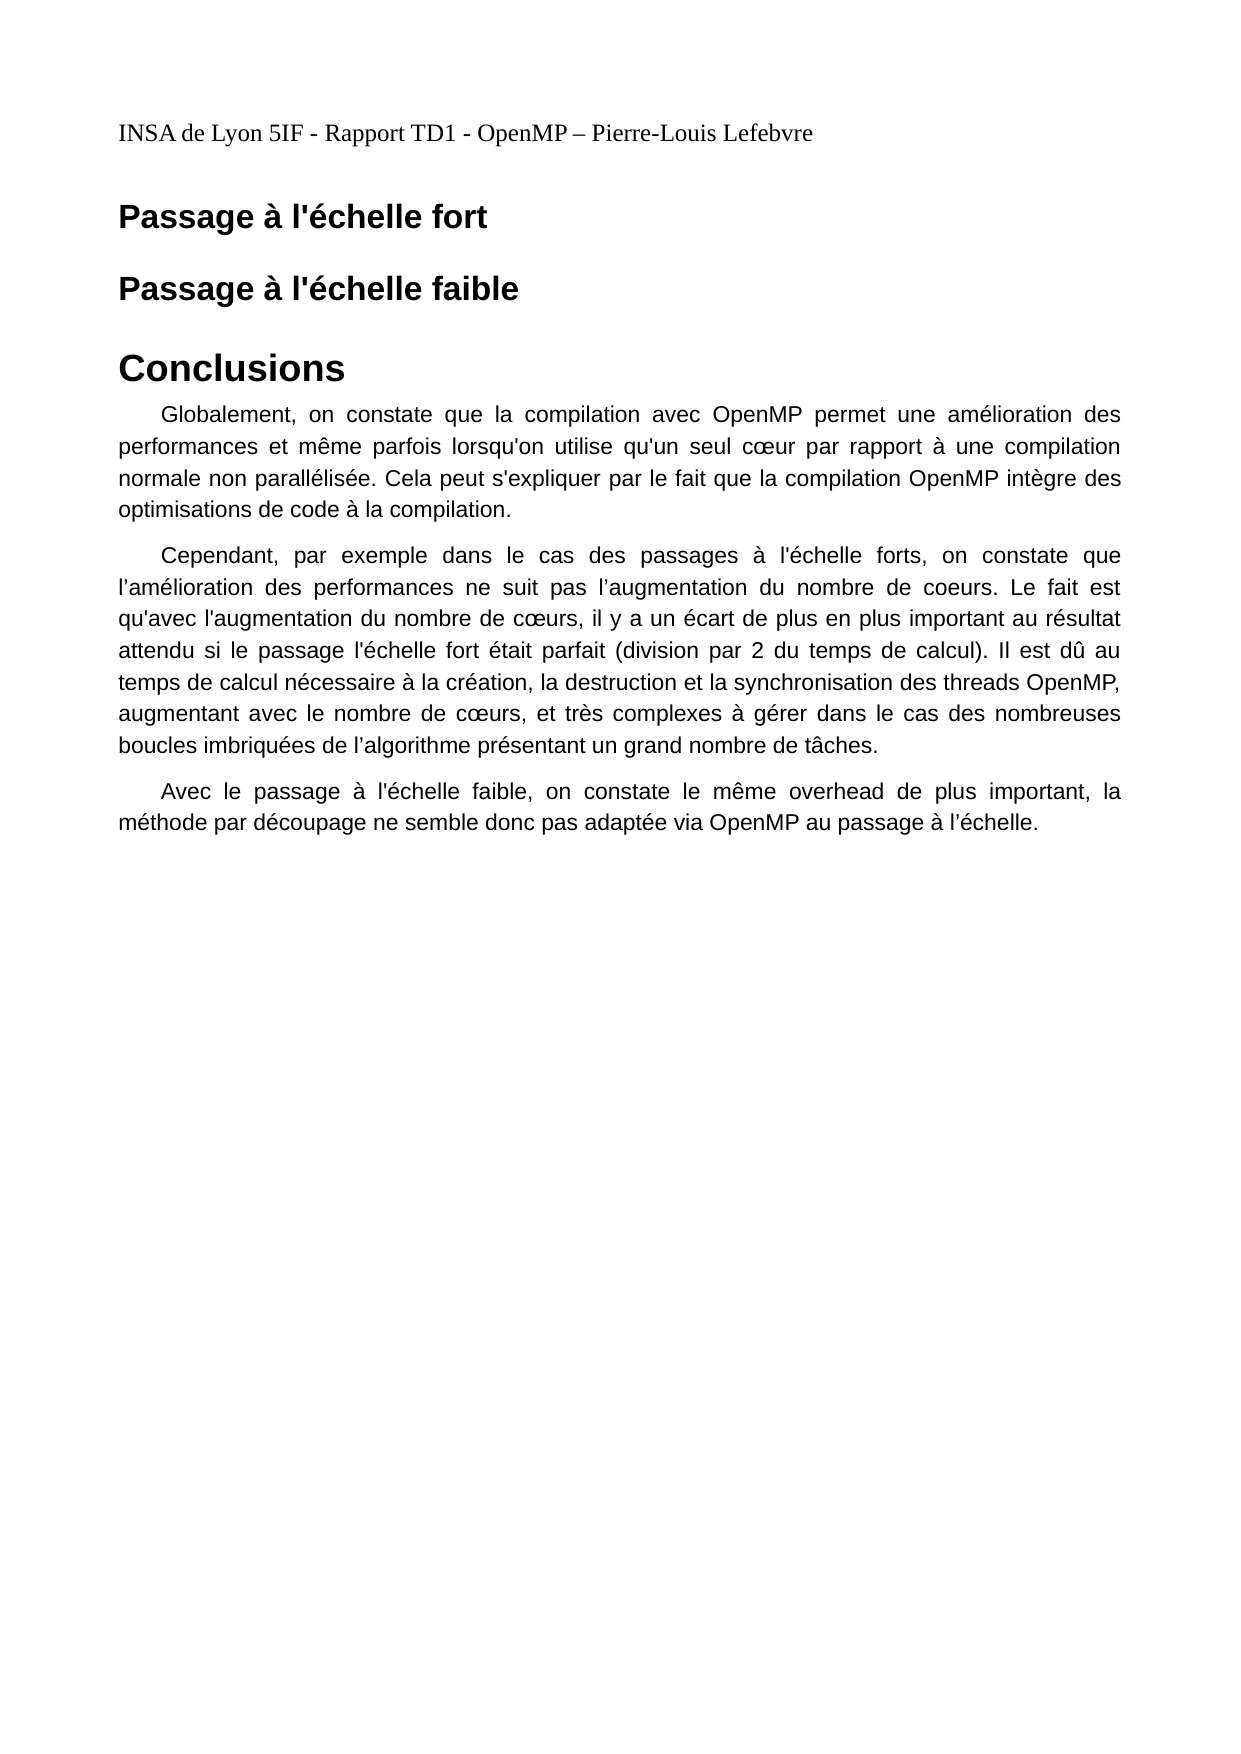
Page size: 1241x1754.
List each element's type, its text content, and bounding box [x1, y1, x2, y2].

subtitle Conclusions [118, 345, 1122, 389]
text Cependant, par exemple dans le cas des passages à l'échelle forts, on constate que l’amélioration des performances ne suit pas l’augmentation du nombre de coeurs. Le fait est qu'avec l'augmentation du nombre de cœurs, il y a un écart de plus en plus important au résultat attendu si le passage l'échelle fort était parfait (division par 2 du temps de calcul). Il est dû au temps de calcul nécessaire à la création, la destruction et la synchronisation des threads OpenMP, augmentant avec le nombre de cœurs, et très complexes à gérer dans le cas des nombreuses boucles imbriquées de l’algorithme présentant un grand nombre de tâches. [118, 542, 1122, 758]
text Avec le passage à l'échelle faible, on constate le même overhead de plus important, la méthode par découpage ne semble donc pas adaptée via OpenMP au passage à l’échelle. [118, 778, 1122, 836]
subtitle Passage à l'échelle fort [118, 197, 1122, 236]
subtitle Passage à l'échelle faible [118, 269, 1122, 308]
text Globalement, on constate que la compilation avec OpenMP permet une amélioration des performances et même parfois lorsqu'on utilise qu'un seul cœur par rapport à une compilation normale non parallélisée. Cela peut s'expliquer par le fait que la compilation OpenMP intègre des optimisations de code à la compilation. [118, 401, 1122, 522]
